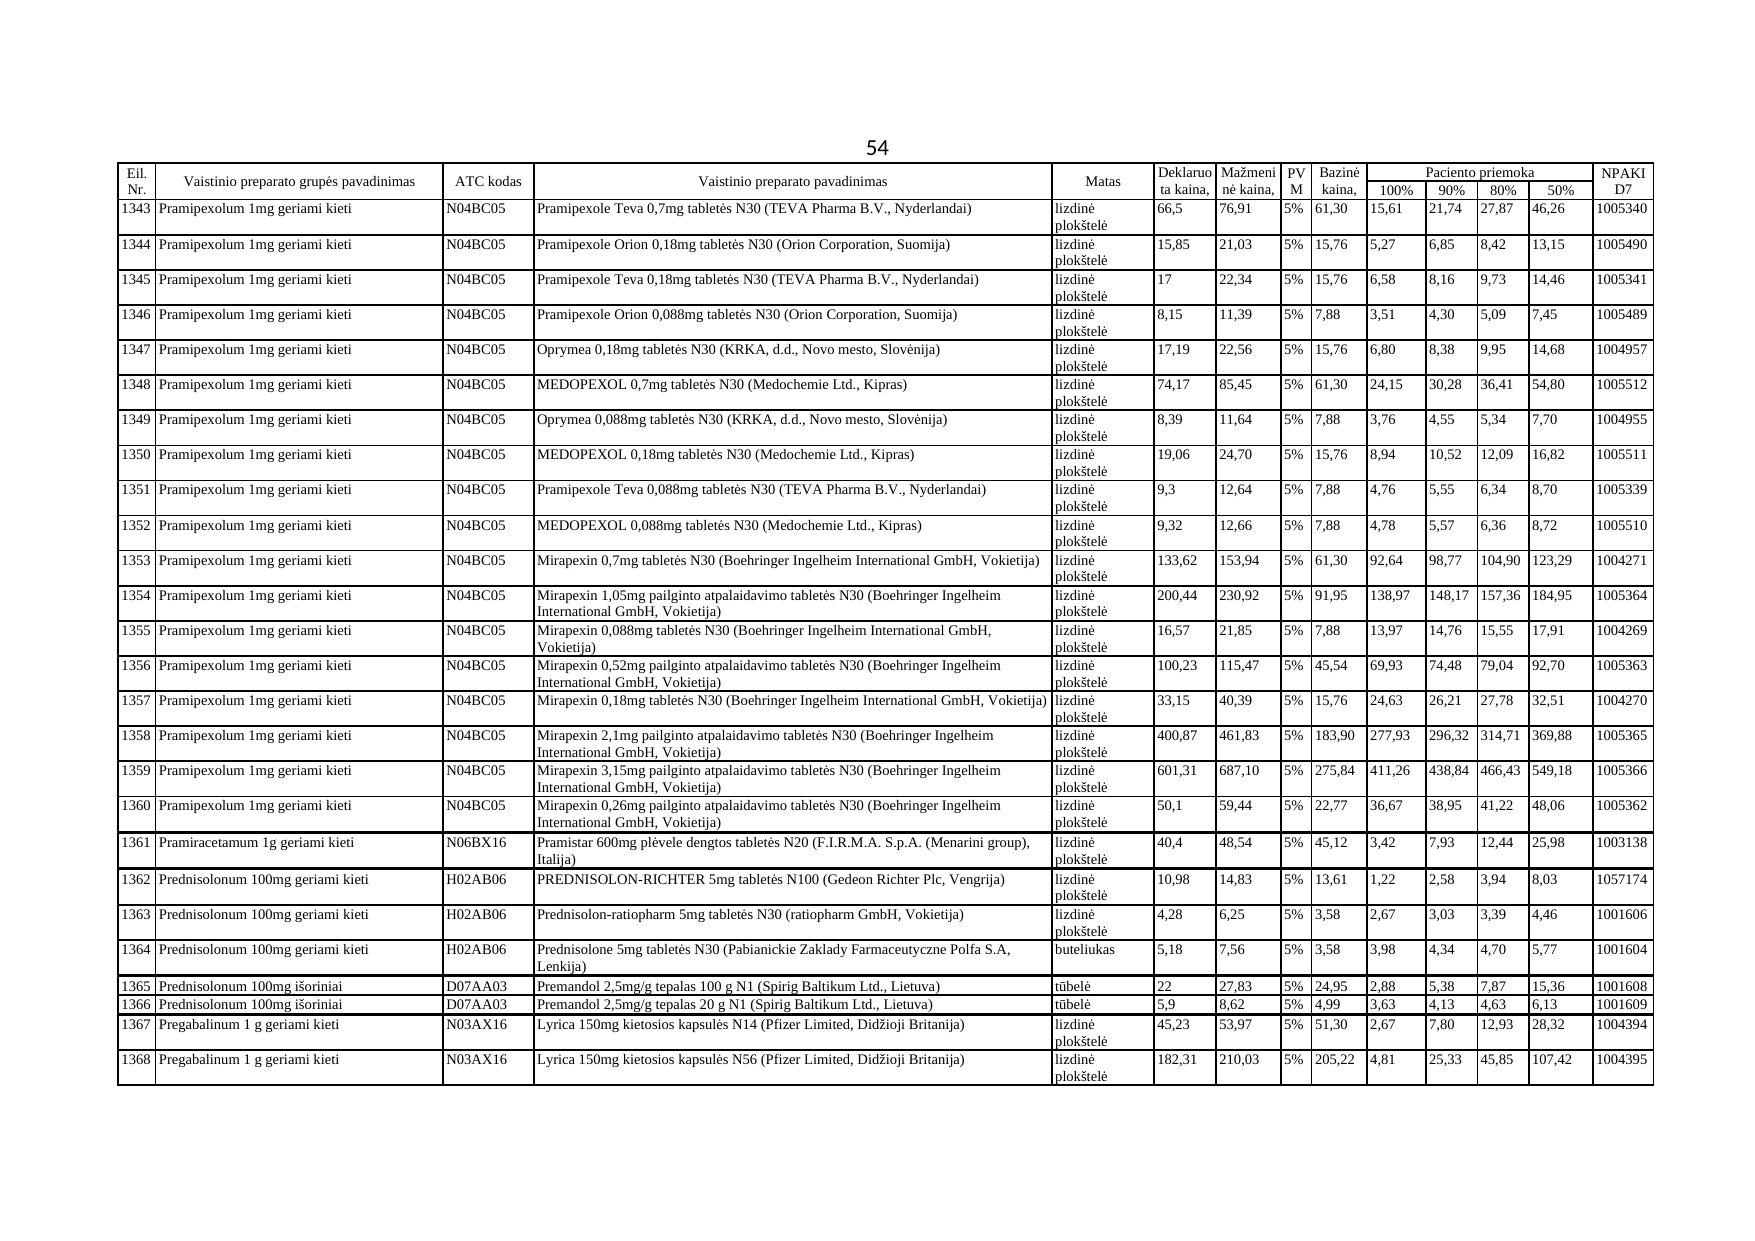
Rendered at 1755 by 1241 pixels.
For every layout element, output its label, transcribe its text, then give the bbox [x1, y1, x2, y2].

table_cell 5% [1282, 622, 1311, 655]
table_cell lizdinė plokštelė [1053, 1051, 1153, 1084]
table_cell 22,77 [1312, 797, 1366, 831]
table_cell 133,62 [1155, 551, 1215, 585]
table_cell 5% [1282, 516, 1311, 550]
table_cell 13,97 [1368, 622, 1425, 655]
table_cell N04BC05 [444, 481, 533, 515]
table_cell Premandol 2,5mg/g tepalas 100 g N1 (Spirig Baltikum Ltd., Lietuva) [535, 977, 1051, 994]
table_cell 74,17 [1155, 376, 1215, 409]
table_header PVM [1282, 164, 1311, 199]
table_cell Pramipexole Orion 0,088mg tabletės N30 (Orion Corporation, Suomija) [535, 306, 1051, 339]
table_cell Mirapexin 0,18mg tabletės N30 (Boehringer Ingelheim International GmbH, Vokietija) [535, 692, 1051, 725]
table_cell 10,98 [1155, 870, 1215, 904]
table_cell 8,16 [1427, 271, 1477, 304]
table_cell 1005489 [1594, 306, 1653, 339]
table_cell 153,94 [1217, 551, 1280, 585]
table_cell 16,57 [1155, 622, 1215, 655]
table_cell 85,45 [1217, 376, 1280, 409]
table_cell 6,34 [1478, 481, 1528, 515]
table_cell 38,95 [1427, 797, 1477, 831]
table_cell Pramipexolum 1mg geriami kieti [156, 516, 442, 550]
table_cell 22 [1155, 977, 1215, 994]
table_cell 1345 [119, 271, 155, 304]
table_cell 2,67 [1368, 1016, 1425, 1049]
table_cell 12,93 [1478, 1016, 1528, 1049]
table_cell 11,64 [1217, 411, 1280, 444]
table_cell 74,48 [1427, 657, 1477, 690]
table_cell 12,66 [1217, 516, 1280, 550]
table_cell 1363 [119, 906, 155, 939]
table_cell 3,58 [1312, 906, 1366, 939]
table_cell 123,29 [1530, 551, 1592, 585]
table_cell 1360 [119, 797, 155, 831]
table_cell 17 [1155, 271, 1215, 304]
table_cell 50,1 [1155, 797, 1215, 831]
table_cell 50% [1530, 182, 1592, 199]
table_cell 7,70 [1530, 411, 1592, 444]
table_cell 200,44 [1155, 587, 1215, 620]
table_cell 2,58 [1427, 870, 1477, 904]
table_cell 5% [1282, 941, 1311, 974]
table_cell 275,84 [1312, 762, 1366, 796]
table_cell lizdinė plokštelė [1053, 727, 1153, 760]
table_cell 5% [1282, 411, 1311, 444]
table_cell 69,93 [1368, 657, 1425, 690]
table_cell 7,45 [1530, 306, 1592, 339]
table_cell lizdinė plokštelė [1053, 481, 1153, 515]
table_cell 14,46 [1530, 271, 1592, 304]
table_cell 10,52 [1427, 446, 1477, 479]
table_cell 1001608 [1594, 977, 1653, 994]
table_cell 1368 [119, 1051, 155, 1084]
table_cell Pramipexolum 1mg geriami kieti [156, 727, 442, 760]
table_cell 4,76 [1368, 481, 1425, 515]
table_cell N04BC05 [444, 727, 533, 760]
table_cell N04BC05 [444, 797, 533, 831]
table_cell 28,32 [1530, 1016, 1592, 1049]
table_cell 1004269 [1594, 622, 1653, 655]
table_cell H02AB06 [444, 941, 533, 974]
table_cell N03AX16 [444, 1051, 533, 1084]
table_cell 1348 [119, 376, 155, 409]
table_cell 15,76 [1312, 236, 1366, 269]
table_cell 1356 [119, 657, 155, 690]
table_cell 1,22 [1368, 870, 1425, 904]
table_cell 1001609 [1594, 996, 1653, 1012]
table_cell 40,39 [1217, 692, 1280, 725]
table_header Deklaruota kaina, Lt [1155, 164, 1215, 199]
table_cell Pramipexolum 1mg geriami kieti [156, 236, 442, 269]
table_cell Pramipexolum 1mg geriami kieti [156, 762, 442, 796]
table_cell Oprymea 0,18mg tabletės N30 (KRKA, d.d., Novo mesto, Slovėnija) [535, 341, 1051, 374]
table_cell 5% [1282, 906, 1311, 939]
table_cell 26,21 [1427, 692, 1477, 725]
table_cell Pramipexolum 1mg geriami kieti [156, 271, 442, 304]
table_cell 7,56 [1217, 941, 1280, 974]
table_cell 1361 [119, 834, 155, 867]
table_cell 15,55 [1478, 622, 1528, 655]
table_cell 4,99 [1312, 996, 1366, 1012]
table_cell 5% [1282, 834, 1311, 867]
table_cell tūbelė [1053, 996, 1153, 1012]
table_cell 36,41 [1478, 376, 1528, 409]
table_cell D07AA03 [444, 977, 533, 994]
table_cell 5,38 [1427, 977, 1477, 994]
table_cell 3,98 [1368, 941, 1425, 974]
table_cell Pramipexolum 1mg geriami kieti [156, 692, 442, 725]
table_cell 7,88 [1312, 622, 1366, 655]
table_cell 15,76 [1312, 271, 1366, 304]
table_cell D07AA03 [444, 996, 533, 1012]
table_cell Prednisolonum 100mg išoriniai [156, 996, 442, 1012]
table_cell 138,97 [1368, 587, 1425, 620]
table_cell 24,15 [1368, 376, 1425, 409]
table_cell 3,51 [1368, 306, 1425, 339]
table_cell N04BC05 [444, 236, 533, 269]
table_cell N03AX16 [444, 1016, 533, 1049]
table_cell 79,04 [1478, 657, 1528, 690]
table_cell lizdinė plokštelė [1053, 341, 1153, 374]
table_cell 5% [1282, 376, 1311, 409]
table_cell 5% [1282, 1016, 1311, 1049]
table_cell 4,13 [1427, 996, 1477, 1012]
table_header Paciento priemoka [1368, 164, 1592, 180]
table_cell Pramipexolum 1mg geriami kieti [156, 622, 442, 655]
table_cell 7,88 [1312, 411, 1366, 444]
table_cell 27,83 [1217, 977, 1280, 994]
table_cell Pramipexolum 1mg geriami kieti [156, 411, 442, 444]
table_cell Prednisolonum 100mg geriami kieti [156, 906, 442, 939]
table_cell 41,22 [1478, 797, 1528, 831]
table_cell 48,54 [1217, 834, 1280, 867]
table_cell 66,5 [1155, 200, 1215, 234]
table_cell 4,78 [1368, 516, 1425, 550]
table_cell 104,90 [1478, 551, 1528, 585]
table_cell 1362 [119, 870, 155, 904]
table_cell 182,31 [1155, 1051, 1215, 1084]
table_cell 8,39 [1155, 411, 1215, 444]
table_cell Pregabalinum 1 g geriami kieti [156, 1051, 442, 1084]
table_cell lizdinė plokštelė [1053, 870, 1153, 904]
table_cell 5% [1282, 977, 1311, 994]
table_cell 5,57 [1427, 516, 1477, 550]
table_cell Pramipexole Teva 0,18mg tabletės N30 (TEVA Pharma B.V., Nyderlandai) [535, 271, 1051, 304]
table_cell 5% [1282, 271, 1311, 304]
table_cell N04BC05 [444, 376, 533, 409]
table_cell 1003138 [1594, 834, 1653, 867]
table_cell Mirapexin 3,15mg pailginto atpalaidavimo tabletės N30 (Boehringer Ingelheim International GmbH, Vokietija) [535, 762, 1051, 796]
table_cell 61,30 [1312, 200, 1366, 234]
table_cell 1366 [119, 996, 155, 1012]
table_cell 19,06 [1155, 446, 1215, 479]
table_cell N04BC05 [444, 516, 533, 550]
table_cell PREDNISOLON-RICHTER 5mg tabletės N100 (Gedeon Richter Plc, Vengrija) [535, 870, 1051, 904]
table_cell Mirapexin 0,52mg pailginto atpalaidavimo tabletės N30 (Boehringer Ingelheim International GmbH, Vokietija) [535, 657, 1051, 690]
table_cell 36,67 [1368, 797, 1425, 831]
table_cell Pramipexole Teva 0,7mg tabletės N30 (TEVA Pharma B.V., Nyderlandai) [535, 200, 1051, 234]
table_header Vaistinio preparato pavadinimas [535, 164, 1051, 199]
table_cell 12,64 [1217, 481, 1280, 515]
table_cell 25,33 [1427, 1051, 1477, 1084]
table_cell 1005363 [1594, 657, 1653, 690]
table_cell 5% [1282, 797, 1311, 831]
table_cell Pramipexole Orion 0,18mg tabletės N30 (Orion Corporation, Suomija) [535, 236, 1051, 269]
table_cell 8,42 [1478, 236, 1528, 269]
table_cell 5% [1282, 200, 1311, 234]
table_cell 205,22 [1312, 1051, 1366, 1084]
table_cell 7,87 [1478, 977, 1528, 994]
table_cell 5% [1282, 870, 1311, 904]
table_cell 5% [1282, 692, 1311, 725]
table_cell 107,42 [1530, 1051, 1592, 1084]
table_cell 1005340 [1594, 200, 1653, 234]
table_cell 1005364 [1594, 587, 1653, 620]
table_cell N04BC05 [444, 446, 533, 479]
table_cell 115,47 [1217, 657, 1280, 690]
table_cell 1350 [119, 446, 155, 479]
table_cell N04BC05 [444, 551, 533, 585]
table_cell lizdinė plokštelė [1053, 657, 1153, 690]
table_cell H02AB06 [444, 870, 533, 904]
table_header Vaistinio preparato grupės pavadinimas [156, 164, 442, 199]
table_cell 1005362 [1594, 797, 1653, 831]
table_cell Pramipexolum 1mg geriami kieti [156, 551, 442, 585]
table_cell 16,82 [1530, 446, 1592, 479]
table_cell 3,76 [1368, 411, 1425, 444]
table_cell Premandol 2,5mg/g tepalas 20 g N1 (Spirig Baltikum Ltd., Lietuva) [535, 996, 1051, 1012]
table_cell Pramipexolum 1mg geriami kieti [156, 797, 442, 831]
table_cell 8,70 [1530, 481, 1592, 515]
table_cell 17,91 [1530, 622, 1592, 655]
table_cell 4,55 [1427, 411, 1477, 444]
table_cell 5% [1282, 996, 1311, 1012]
table_cell 91,95 [1312, 587, 1366, 620]
table_cell 4,46 [1530, 906, 1592, 939]
table_cell 45,12 [1312, 834, 1366, 867]
table_cell 98,77 [1427, 551, 1477, 585]
table_cell 5% [1282, 1051, 1311, 1084]
table_cell 230,92 [1217, 587, 1280, 620]
table_cell Prednisolonum 100mg geriami kieti [156, 870, 442, 904]
table_cell 7,88 [1312, 516, 1366, 550]
table_cell Pramipexolum 1mg geriami kieti [156, 376, 442, 409]
table_cell 59,44 [1217, 797, 1280, 831]
table_cell lizdinė plokštelė [1053, 551, 1153, 585]
table_cell Pramipexolum 1mg geriami kieti [156, 200, 442, 234]
table_cell 27,78 [1478, 692, 1528, 725]
table_cell 8,94 [1368, 446, 1425, 479]
table_cell Pramistar 600mg plėvele dengtos tabletės N20 (F.I.R.M.A. S.p.A. (Menarini group), Italija) [535, 834, 1051, 867]
table_cell Prednisolon-ratiopharm 5mg tabletės N30 (ratiopharm GmbH, Vokietija) [535, 906, 1051, 939]
table_cell 1353 [119, 551, 155, 585]
table_cell Pramipexolum 1mg geriami kieti [156, 306, 442, 339]
table_cell 14,68 [1530, 341, 1592, 374]
table_cell 7,88 [1312, 306, 1366, 339]
table_cell 1004955 [1594, 411, 1653, 444]
table_cell 4,34 [1427, 941, 1477, 974]
table_cell 1004395 [1594, 1051, 1653, 1084]
table_cell lizdinė plokštelė [1053, 762, 1153, 796]
table_cell 601,31 [1155, 762, 1215, 796]
table_cell 15,36 [1530, 977, 1592, 994]
table_cell 5% [1282, 657, 1311, 690]
table_cell 466,43 [1478, 762, 1528, 796]
table_cell 5,18 [1155, 941, 1215, 974]
table_cell 8,38 [1427, 341, 1477, 374]
table_cell 157,36 [1478, 587, 1528, 620]
table_cell 687,10 [1217, 762, 1280, 796]
table_cell 53,97 [1217, 1016, 1280, 1049]
table_cell 5,27 [1368, 236, 1425, 269]
table_cell 8,15 [1155, 306, 1215, 339]
table_cell 51,30 [1312, 1016, 1366, 1049]
table_header NPAKID7 [1594, 164, 1653, 199]
table_cell 6,36 [1478, 516, 1528, 550]
table_cell 1005341 [1594, 271, 1653, 304]
table_cell N04BC05 [444, 411, 533, 444]
table_cell 1346 [119, 306, 155, 339]
table_cell Pramipexolum 1mg geriami kieti [156, 657, 442, 690]
table_cell 6,13 [1530, 996, 1592, 1012]
table_cell 46,26 [1530, 200, 1592, 234]
table_cell 14,83 [1217, 870, 1280, 904]
table_cell lizdinė plokštelė [1053, 587, 1153, 620]
table_cell N04BC05 [444, 271, 533, 304]
table_cell 9,73 [1478, 271, 1528, 304]
table_cell N04BC05 [444, 341, 533, 374]
table_cell 54,80 [1530, 376, 1592, 409]
table_cell 4,30 [1427, 306, 1477, 339]
table_cell Prednisolone 5mg tabletės N30 (Pabianickie Zaklady Farmaceutyczne Polfa S.A, Lenkija) [535, 941, 1051, 974]
table_cell 76,91 [1217, 200, 1280, 234]
table_cell 15,76 [1312, 341, 1366, 374]
table_cell 3,94 [1478, 870, 1528, 904]
table_cell 92,64 [1368, 551, 1425, 585]
table_cell Mirapexin 0,26mg pailginto atpalaidavimo tabletės N30 (Boehringer Ingelheim International GmbH, Vokietija) [535, 797, 1051, 831]
table_cell 400,87 [1155, 727, 1215, 760]
table_cell 1365 [119, 977, 155, 994]
table_cell 8,72 [1530, 516, 1592, 550]
table_cell 2,67 [1368, 906, 1425, 939]
table_cell lizdinė plokštelė [1053, 834, 1153, 867]
table_cell 1367 [119, 1016, 155, 1049]
table_cell lizdinė plokštelė [1053, 622, 1153, 655]
table_cell 4,81 [1368, 1051, 1425, 1084]
table_cell 1005510 [1594, 516, 1653, 550]
table_cell 3,03 [1427, 906, 1477, 939]
table_cell 40,4 [1155, 834, 1215, 867]
table_cell Lyrica 150mg kietosios kapsulės N14 (Pfizer Limited, Didžioji Britanija) [535, 1016, 1051, 1049]
table_cell 4,63 [1478, 996, 1528, 1012]
table_cell 27,87 [1478, 200, 1528, 234]
table_cell Mirapexin 2,1mg pailginto atpalaidavimo tabletės N30 (Boehringer Ingelheim International GmbH, Vokietija) [535, 727, 1051, 760]
table_cell 13,61 [1312, 870, 1366, 904]
table_cell 369,88 [1530, 727, 1592, 760]
table_cell Prednisolonum 100mg geriami kieti [156, 941, 442, 974]
table_cell 61,30 [1312, 376, 1366, 409]
table_cell 5% [1282, 446, 1311, 479]
table_header ATC kodas [444, 164, 533, 199]
table_cell 6,25 [1217, 906, 1280, 939]
table_cell 3,39 [1478, 906, 1528, 939]
table_cell 148,17 [1427, 587, 1477, 620]
table_cell 184,95 [1530, 587, 1592, 620]
table_cell 7,93 [1427, 834, 1477, 867]
table_cell 100,23 [1155, 657, 1215, 690]
table_cell 5% [1282, 587, 1311, 620]
table_cell 25,98 [1530, 834, 1592, 867]
table_cell 1005339 [1594, 481, 1653, 515]
table_cell MEDOPEXOL 0,18mg tabletės N30 (Medochemie Ltd., Kipras) [535, 446, 1051, 479]
table_cell 1005511 [1594, 446, 1653, 479]
table_cell 13,15 [1530, 236, 1592, 269]
table_cell Pregabalinum 1 g geriami kieti [156, 1016, 442, 1049]
table_cell 1359 [119, 762, 155, 796]
table_cell 1004957 [1594, 341, 1653, 374]
table_cell 61,30 [1312, 551, 1366, 585]
table_cell 15,85 [1155, 236, 1215, 269]
table_cell 17,19 [1155, 341, 1215, 374]
table_cell Mirapexin 0,088mg tabletės N30 (Boehringer Ingelheim International GmbH, Vokietija) [535, 622, 1051, 655]
table_cell 45,54 [1312, 657, 1366, 690]
table_header Eil. Nr. [119, 164, 155, 199]
table_cell Pramipexole Teva 0,088mg tabletės N30 (TEVA Pharma B.V., Nyderlandai) [535, 481, 1051, 515]
table_cell 3,63 [1368, 996, 1425, 1012]
table_cell Pramipexolum 1mg geriami kieti [156, 341, 442, 374]
table_cell lizdinė plokštelė [1053, 200, 1153, 234]
table_cell 22,56 [1217, 341, 1280, 374]
table_cell Pramipexolum 1mg geriami kieti [156, 587, 442, 620]
table_cell 1364 [119, 941, 155, 974]
table_cell 5% [1282, 306, 1311, 339]
table_cell 100% [1368, 182, 1425, 199]
table_cell 32,51 [1530, 692, 1592, 725]
table_cell Oprymea 0,088mg tabletės N30 (KRKA, d.d., Novo mesto, Slovėnija) [535, 411, 1051, 444]
table_cell 12,09 [1478, 446, 1528, 479]
table_cell 11,39 [1217, 306, 1280, 339]
table_cell N04BC05 [444, 306, 533, 339]
table_cell lizdinė plokštelė [1053, 306, 1153, 339]
table_cell Pramiracetamum 1g geriami kieti [156, 834, 442, 867]
table_cell 5% [1282, 762, 1311, 796]
table_cell 438,84 [1427, 762, 1477, 796]
table_cell 6,58 [1368, 271, 1425, 304]
table_cell N06BX16 [444, 834, 533, 867]
table_cell 2,88 [1368, 977, 1425, 994]
table_cell 1358 [119, 727, 155, 760]
table_cell N04BC05 [444, 657, 533, 690]
table_cell 549,18 [1530, 762, 1592, 796]
table_cell 80% [1478, 182, 1528, 199]
table_cell 24,70 [1217, 446, 1280, 479]
table_cell 5,09 [1478, 306, 1528, 339]
table_cell lizdinė plokštelė [1053, 376, 1153, 409]
table_cell 9,32 [1155, 516, 1215, 550]
table_cell 21,85 [1217, 622, 1280, 655]
table_cell lizdinė plokštelė [1053, 236, 1153, 269]
table_cell 1357 [119, 692, 155, 725]
table_cell Pramipexolum 1mg geriami kieti [156, 446, 442, 479]
table_cell 24,63 [1368, 692, 1425, 725]
table_cell 183,90 [1312, 727, 1366, 760]
table_cell lizdinė plokštelė [1053, 516, 1153, 550]
table_cell N04BC05 [444, 622, 533, 655]
table_cell 1005366 [1594, 762, 1653, 796]
table_cell lizdinė plokštelė [1053, 411, 1153, 444]
table_cell 4,70 [1478, 941, 1528, 974]
table_cell 45,23 [1155, 1016, 1215, 1049]
table_cell 90% [1427, 182, 1477, 199]
table_cell 1004394 [1594, 1016, 1653, 1049]
table_header Matas [1053, 164, 1153, 199]
table_cell MEDOPEXOL 0,7mg tabletės N30 (Medochemie Ltd., Kipras) [535, 376, 1051, 409]
table_cell Lyrica 150mg kietosios kapsulės N56 (Pfizer Limited, Didžioji Britanija) [535, 1051, 1051, 1084]
table_cell 1347 [119, 341, 155, 374]
table_cell 15,76 [1312, 692, 1366, 725]
table_cell 6,85 [1427, 236, 1477, 269]
table_cell 15,61 [1368, 200, 1425, 234]
table_cell 1005490 [1594, 236, 1653, 269]
table_cell 1005365 [1594, 727, 1653, 760]
table_cell 5% [1282, 551, 1311, 585]
table_cell Prednisolonum 100mg išoriniai [156, 977, 442, 994]
table_cell H02AB06 [444, 906, 533, 939]
table_cell 22,34 [1217, 271, 1280, 304]
table_cell lizdinė plokštelė [1053, 797, 1153, 831]
table_cell 7,80 [1427, 1016, 1477, 1049]
table_cell 12,44 [1478, 834, 1528, 867]
table_cell 24,95 [1312, 977, 1366, 994]
table_cell 411,26 [1368, 762, 1425, 796]
table_cell 9,3 [1155, 481, 1215, 515]
table_cell 314,71 [1478, 727, 1528, 760]
table_cell 7,88 [1312, 481, 1366, 515]
table_cell 5% [1282, 481, 1311, 515]
table_cell lizdinė plokštelė [1053, 446, 1153, 479]
table_cell 5% [1282, 236, 1311, 269]
table_cell MEDOPEXOL 0,088mg tabletės N30 (Medochemie Ltd., Kipras) [535, 516, 1051, 550]
table_cell lizdinė plokštelė [1053, 271, 1153, 304]
table_cell 5,9 [1155, 996, 1215, 1012]
table_header Bazinė kaina, Lt [1312, 164, 1366, 199]
table_cell N04BC05 [444, 200, 533, 234]
table_cell 15,76 [1312, 446, 1366, 479]
table_cell 5% [1282, 341, 1311, 374]
table_cell 1004271 [1594, 551, 1653, 585]
table_cell 5,77 [1530, 941, 1592, 974]
table_cell tūbelė [1053, 977, 1153, 994]
table_cell 8,62 [1217, 996, 1280, 1012]
table_cell Pramipexolum 1mg geriami kieti [156, 481, 442, 515]
table_cell 1351 [119, 481, 155, 515]
table_cell Mirapexin 0,7mg tabletės N30 (Boehringer Ingelheim International GmbH, Vokietija) [535, 551, 1051, 585]
table_cell 5% [1282, 727, 1311, 760]
table_cell 45,85 [1478, 1051, 1528, 1084]
table_cell lizdinė plokštelė [1053, 906, 1153, 939]
table_cell 1349 [119, 411, 155, 444]
table_cell 5,55 [1427, 481, 1477, 515]
table_cell N04BC05 [444, 692, 533, 725]
table_cell 210,03 [1217, 1051, 1280, 1084]
table_cell 6,80 [1368, 341, 1425, 374]
table_cell 4,28 [1155, 906, 1215, 939]
table_cell Mirapexin 1,05mg pailginto atpalaidavimo tabletės N30 (Boehringer Ingelheim International GmbH, Vokietija) [535, 587, 1051, 620]
table_cell 8,03 [1530, 870, 1592, 904]
table_cell 9,95 [1478, 341, 1528, 374]
table_cell buteliukas [1053, 941, 1153, 974]
table_cell 30,28 [1427, 376, 1477, 409]
table_cell 3,58 [1312, 941, 1366, 974]
table_cell 21,74 [1427, 200, 1477, 234]
table_cell 1343 [119, 200, 155, 234]
table_cell 1344 [119, 236, 155, 269]
table_cell 1005512 [1594, 376, 1653, 409]
table_cell 277,93 [1368, 727, 1425, 760]
table_cell 1352 [119, 516, 155, 550]
table_cell 296,32 [1427, 727, 1477, 760]
table_cell N04BC05 [444, 762, 533, 796]
table_cell 1001606 [1594, 906, 1653, 939]
table_cell 1355 [119, 622, 155, 655]
table_header Mažmeninė kaina, Lt [1217, 164, 1280, 199]
table_cell 48,06 [1530, 797, 1592, 831]
table_cell 461,83 [1217, 727, 1280, 760]
table_cell 92,70 [1530, 657, 1592, 690]
table_cell 33,15 [1155, 692, 1215, 725]
table_cell 1001604 [1594, 941, 1653, 974]
table_cell lizdinė plokštelė [1053, 692, 1153, 725]
table_cell N04BC05 [444, 587, 533, 620]
table_cell 1354 [119, 587, 155, 620]
table_cell lizdinė plokštelė [1053, 1016, 1153, 1049]
table_cell 14,76 [1427, 622, 1477, 655]
table_cell 1004270 [1594, 692, 1653, 725]
table_cell 5,34 [1478, 411, 1528, 444]
table_cell 21,03 [1217, 236, 1280, 269]
table_cell 1057174 [1594, 870, 1653, 904]
table_cell 3,42 [1368, 834, 1425, 867]
